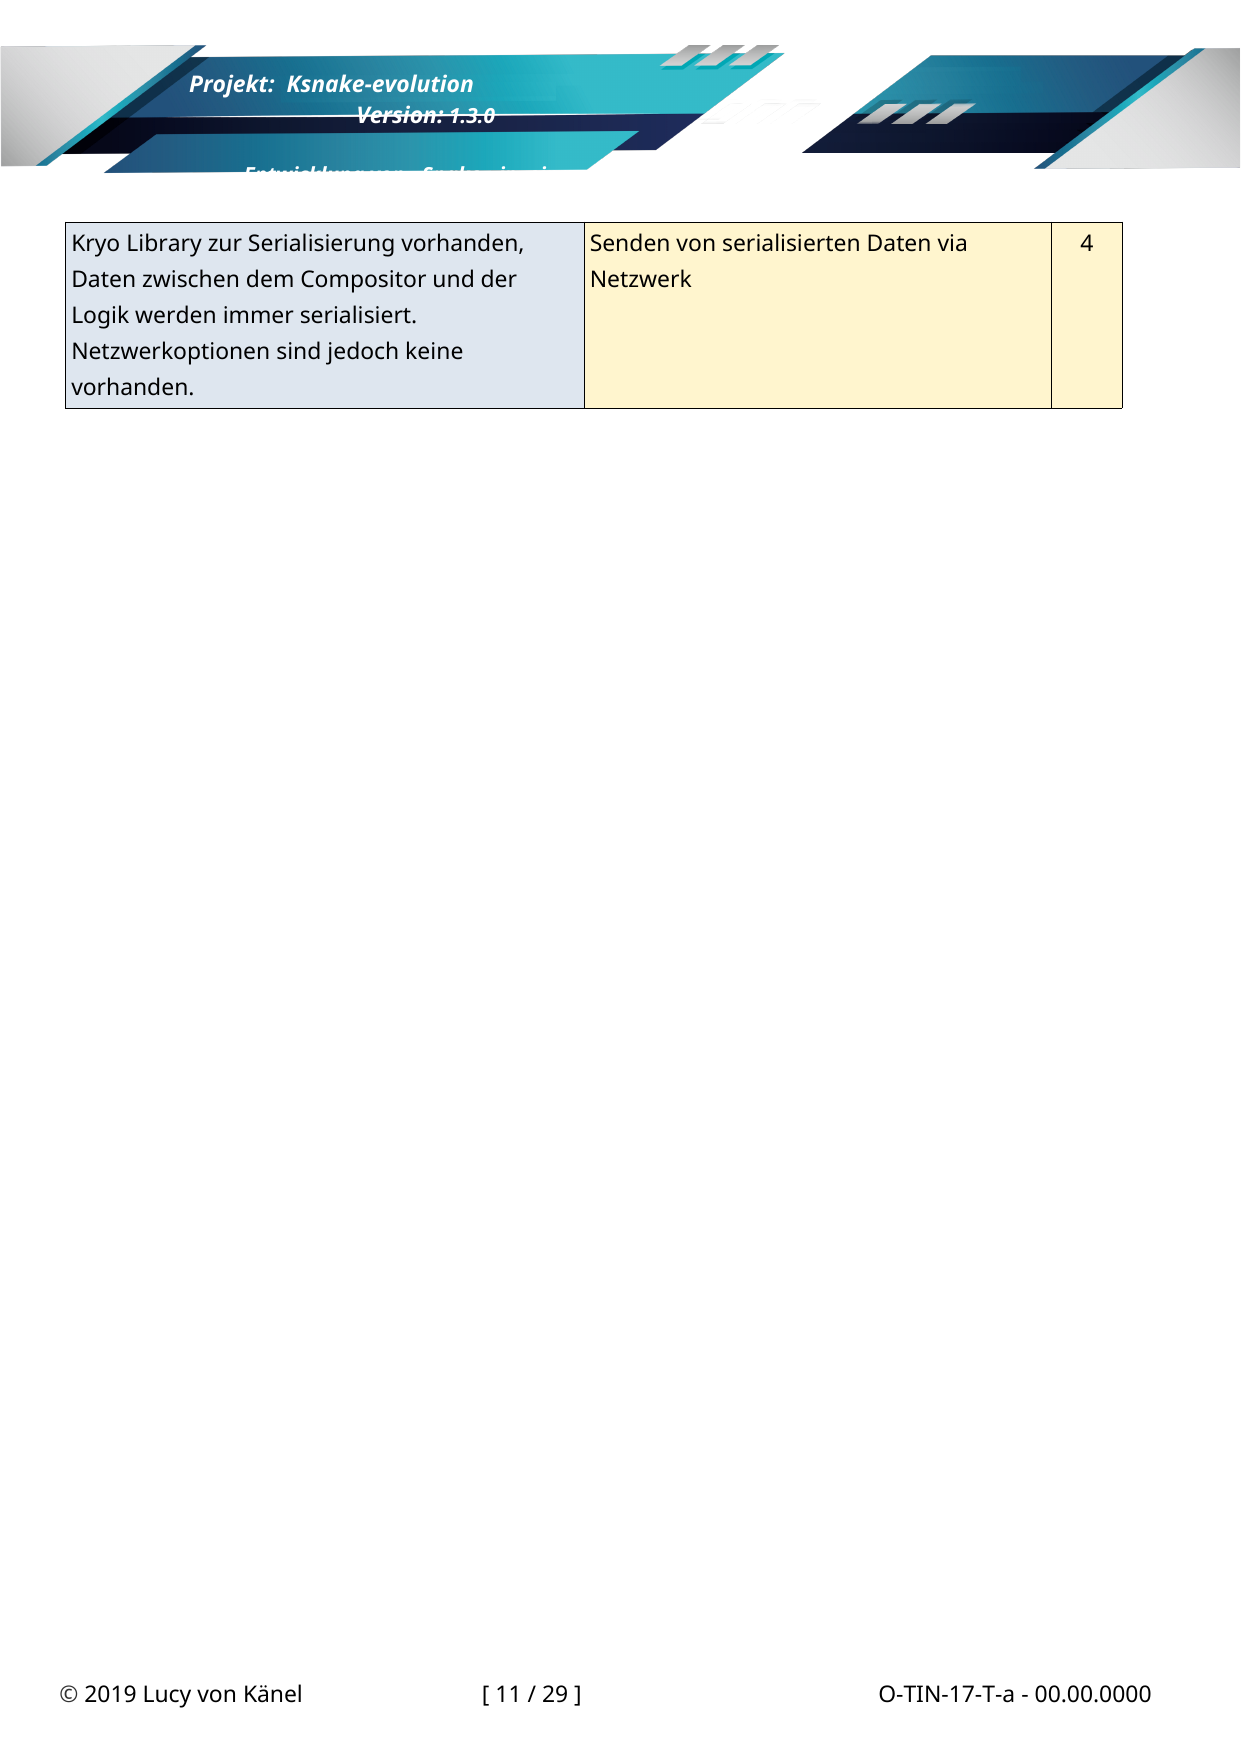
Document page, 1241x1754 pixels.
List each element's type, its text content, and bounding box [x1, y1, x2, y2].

table_cell Kryo Library zur Serialisierung vorhanden, Daten zwischen dem Compositor und der Logik werden immer serialisiert. Netzwerkoptionen sind jedoch keine vorhanden. [66, 223, 584, 408]
table_cell Senden von serialisierten Daten via Netzwerk [585, 223, 1051, 408]
table_cell 4 [1052, 223, 1122, 408]
picture [0, 38, 1241, 176]
